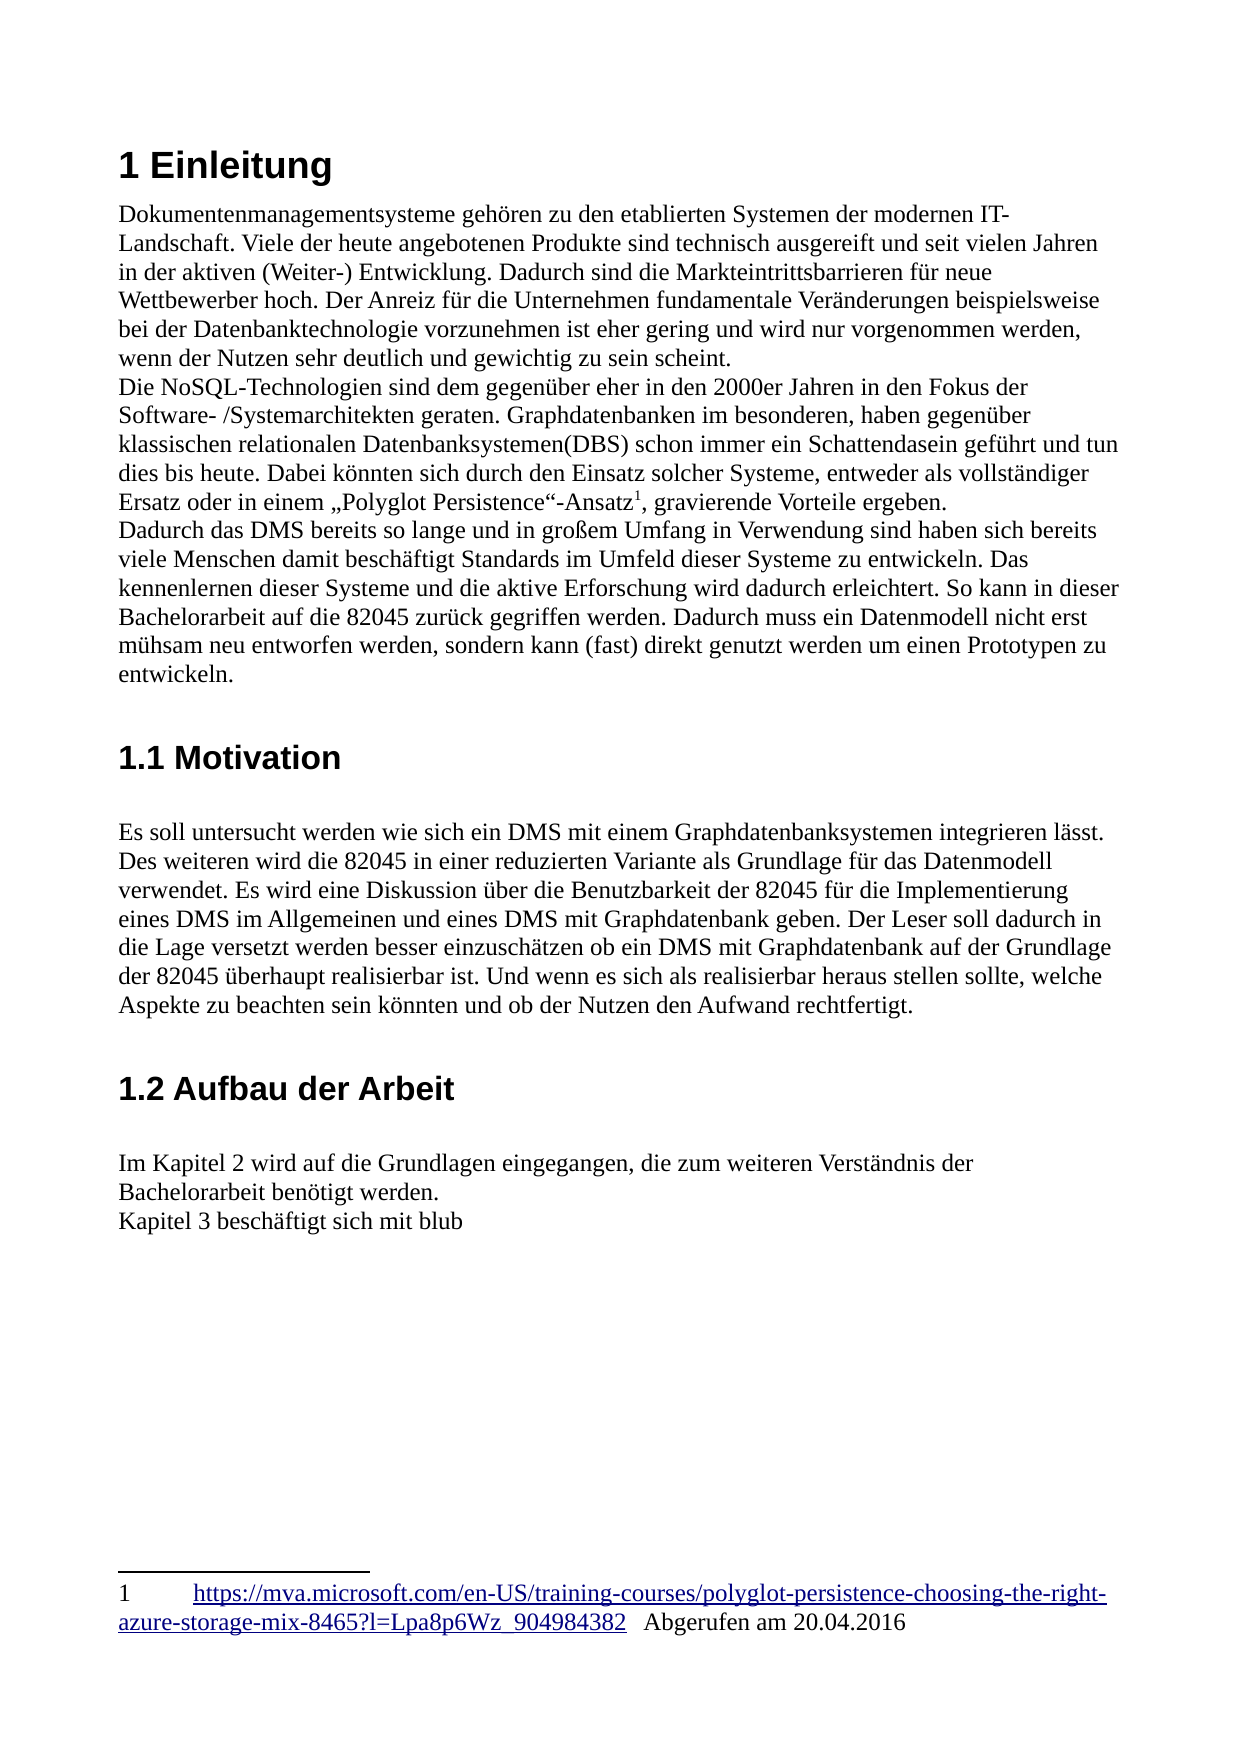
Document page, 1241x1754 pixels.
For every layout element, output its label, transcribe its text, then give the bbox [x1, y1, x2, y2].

text Kapitel 3 beschäftigt sich mit blub [118, 1206, 1122, 1234]
text https://mva.microsoft.com/en-US/training-courses/polyglot-persistence-choosing-the-right-azure-storage-mix-8465?l=Lpa8p6Wz_904984382 Abgerufen am 20.04.2016 [118, 1578, 1122, 1636]
subtitle 1.1 Motivation [118, 738, 1122, 776]
text Dokumentenmanagementsysteme gehören zu den etablierten Systemen der modernen IT-Landschaft. Viele der heute angebotenen Produkte sind technisch ausgereift und seit vielen Jahren in der aktiven (Weiter-) Entwicklung. Dadurch sind die Markteintrittsbarrieren für neue Wettbewerber hoch. Der Anreiz für die Unternehmen fundamentale Veränderungen beispielsweise bei der Datenbanktechnologie vorzunehmen ist eher gering und wird nur vorgenommen werden, wenn der Nutzen sehr deutlich und gewichtig zu sein scheint. [118, 199, 1122, 372]
text Es soll untersucht werden wie sich ein DMS mit einem Graphdatenbanksystemen integrieren lässt. Des weiteren wird die 82045 in einer reduzierten Variante als Grundlage für das Datenmodell verwendet. Es wird eine Diskussion über die Benutzbarkeit der 82045 für die Implementierung eines DMS im Allgemeinen und eines DMS mit Graphdatenbank geben. Der Leser soll dadurch in die Lage versetzt werden besser einzuschätzen ob ein DMS mit Graphdatenbank auf der Grundlage der 82045 überhaupt realisierbar ist. Und wenn es sich als realisierbar heraus stellen sollte, welche Aspekte zu beachten sein könnten und ob der Nutzen den Aufwand rechtfertigt. [118, 817, 1122, 1019]
subtitle 1.2 Aufbau der Arbeit [118, 1068, 1122, 1107]
text Im Kapitel 2 wird auf die Grundlagen eingegangen, die zum weiteren Verständnis der Bachelorarbeit benötigt werden. [118, 1148, 1122, 1206]
text Dadurch das DMS bereits so lange und in großem Umfang in Verwendung sind haben sich bereits viele Menschen damit beschäftigt Standards im Umfeld dieser Systeme zu entwickeln. Das kennenlernen dieser Systeme und die aktive Erforschung wird dadurch erleichtert. So kann in dieser Bachelorarbeit auf die 82045 zurück gegriffen werden. Dadurch muss ein Datenmodell nicht erst mühsam neu entworfen werden, sondern kann (fast) direkt genutzt werden um einen Prototypen zu entwickeln. [118, 516, 1122, 688]
subtitle 1 Einleitung [118, 143, 1122, 187]
text Die NoSQL-Technologien sind dem gegenüber eher in den 2000er Jahren in den Fokus der Software- /Systemarchitekten geraten. Graphdatenbanken im besonderen, haben gegenüber klassischen relationalen Datenbanksystemen(DBS) schon immer ein Schattendasein geführt und tun dies bis heute. Dabei könnten sich durch den Einsatz solcher Systeme, entweder als vollständiger Ersatz oder in einem „Polyglot Persistence“-Ansatz, gravierende Vorteile ergeben. [118, 372, 1122, 516]
